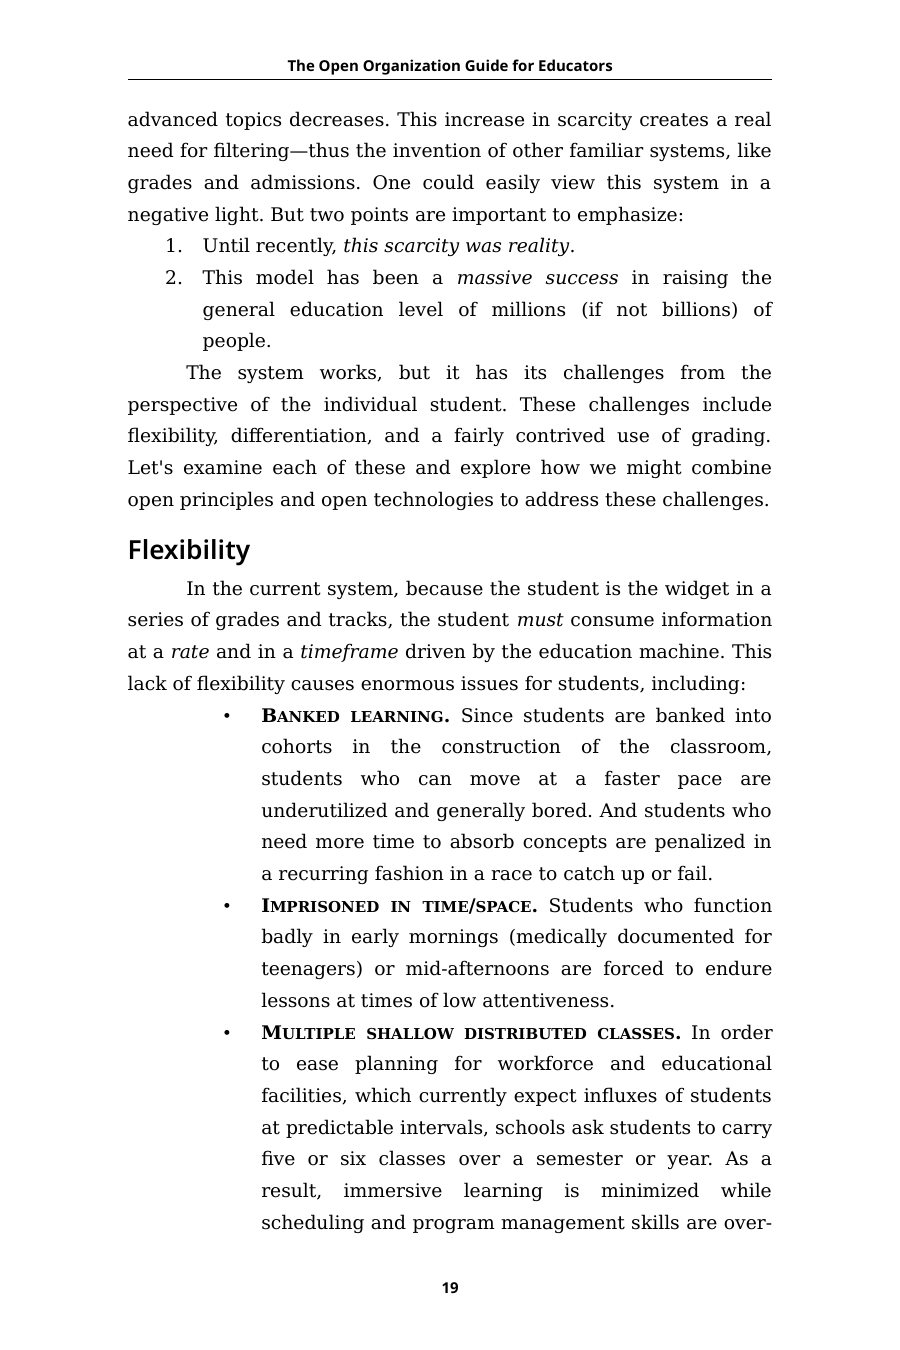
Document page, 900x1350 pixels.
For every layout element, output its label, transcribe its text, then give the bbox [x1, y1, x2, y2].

text The system works, but it has its challenges from the perspective of the individual student. These challenges include flexibility, differentiation, and a fairly contrived use of grading. Let's examine each of these and explore how we might combine open principles and open technologies to address these challenges. [127, 362, 772, 511]
text In the current system, because the student is the widget in a series of grades and tracks, the student must consume information at a rate and in a timeframe driven by the education machine. This lack of flexibility causes enormous issues for students, including: [127, 578, 772, 695]
subtitle Flexibility [127, 535, 772, 565]
list Until recently, this scarcity was reality. [165, 235, 772, 257]
text advanced topics decreases. This increase in scarcity creates a real need for filtering—thus the invention of other familiar systems, like grades and admissions. One could easily view this system in a negative light. But two points are important to emphasize: [127, 109, 772, 226]
list Multiple shallow distributed classes. In order to ease planning for workforce and educational facilities, which currently expect influxes of students at predictable intervals, schools ask students to carry five or six classes over a semester or year. As a result, immersive learning is minimized while scheduling and program management skills are over- [223, 1022, 772, 1234]
list Banked learning. Since students are banked into cohorts in the construction of the classroom, students who can move at a faster pace are underutilized and generally bored. And students who need more time to absorb concepts are penalized in a recurring fashion in a race to catch up or fail. [223, 704, 772, 885]
list Imprisoned in time/space. Students who function badly in early mornings (medically documented for teenagers) or mid-afternoons are forced to endure lessons at times of low attentiveness. [223, 895, 772, 1012]
list This model has been a massive success in raising the general education level of millions (if not billions) of people. [165, 267, 772, 352]
